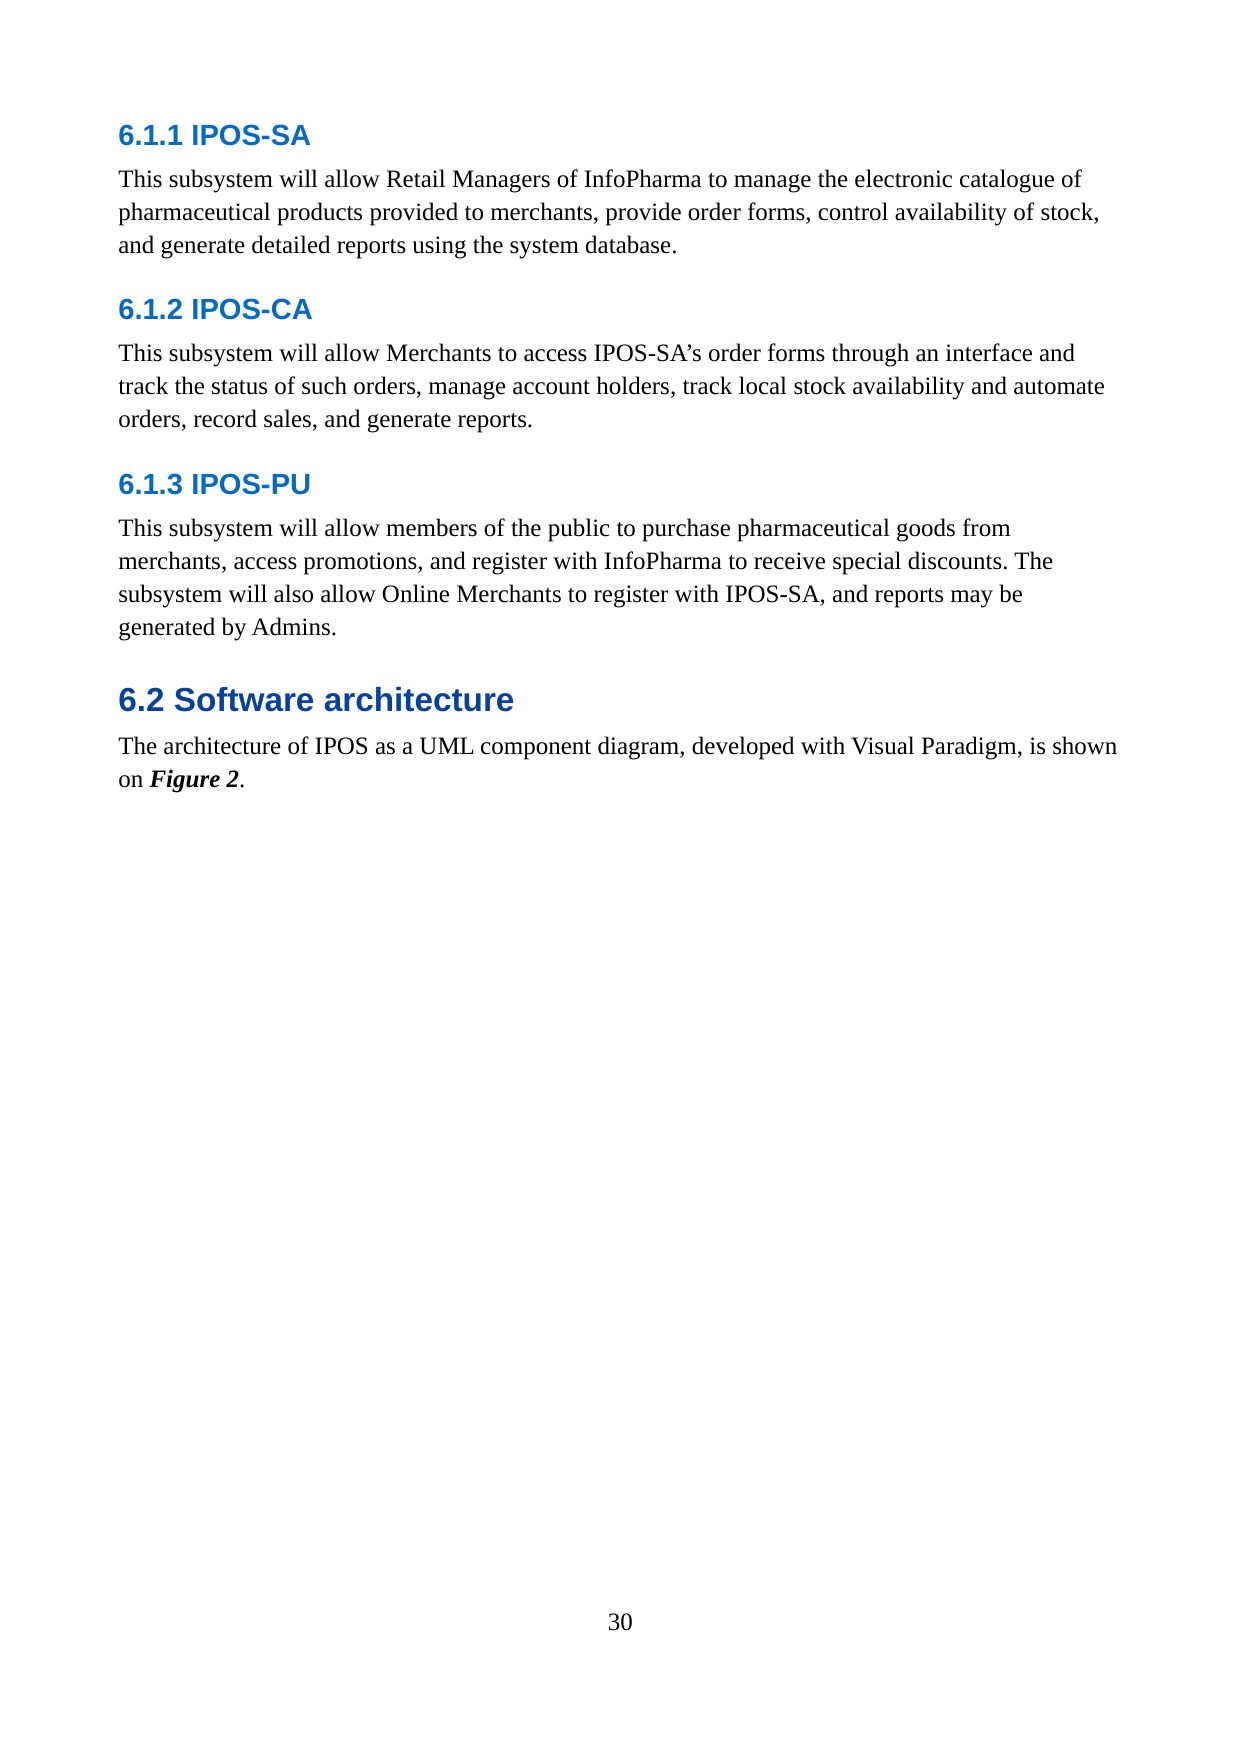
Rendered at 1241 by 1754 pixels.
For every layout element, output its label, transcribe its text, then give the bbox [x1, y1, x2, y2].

subtitle Software architecture [118, 680, 1122, 719]
text This subsystem will allow Retail Managers of InfoPharma to manage the electronic catalogue of pharmaceutical products provided to merchants, provide order forms, control availability of stock, and generate detailed reports using the system database. [118, 164, 1122, 259]
text The architecture of IPOS as a UML component diagram, developed with Visual Paradigm, is shown on Figure 2. [118, 731, 1122, 793]
text This subsystem will allow Merchants to access IPOS-SA’s order forms through an interface and track the status of such orders, manage account holders, track local stock availability and automate orders, record sales, and generate reports. [118, 338, 1122, 433]
subtitle IPOS-PU [118, 467, 1122, 500]
subtitle IPOS-SA [118, 118, 1122, 152]
text This subsystem will allow members of the public to purchase pharmaceutical goods from merchants, access promotions, and register with InfoPharma to receive special discounts. The subsystem will also allow Online Merchants to register with IPOS-SA, and reports may be generated by Admins. [118, 513, 1122, 641]
subtitle IPOS-CA [118, 292, 1122, 326]
